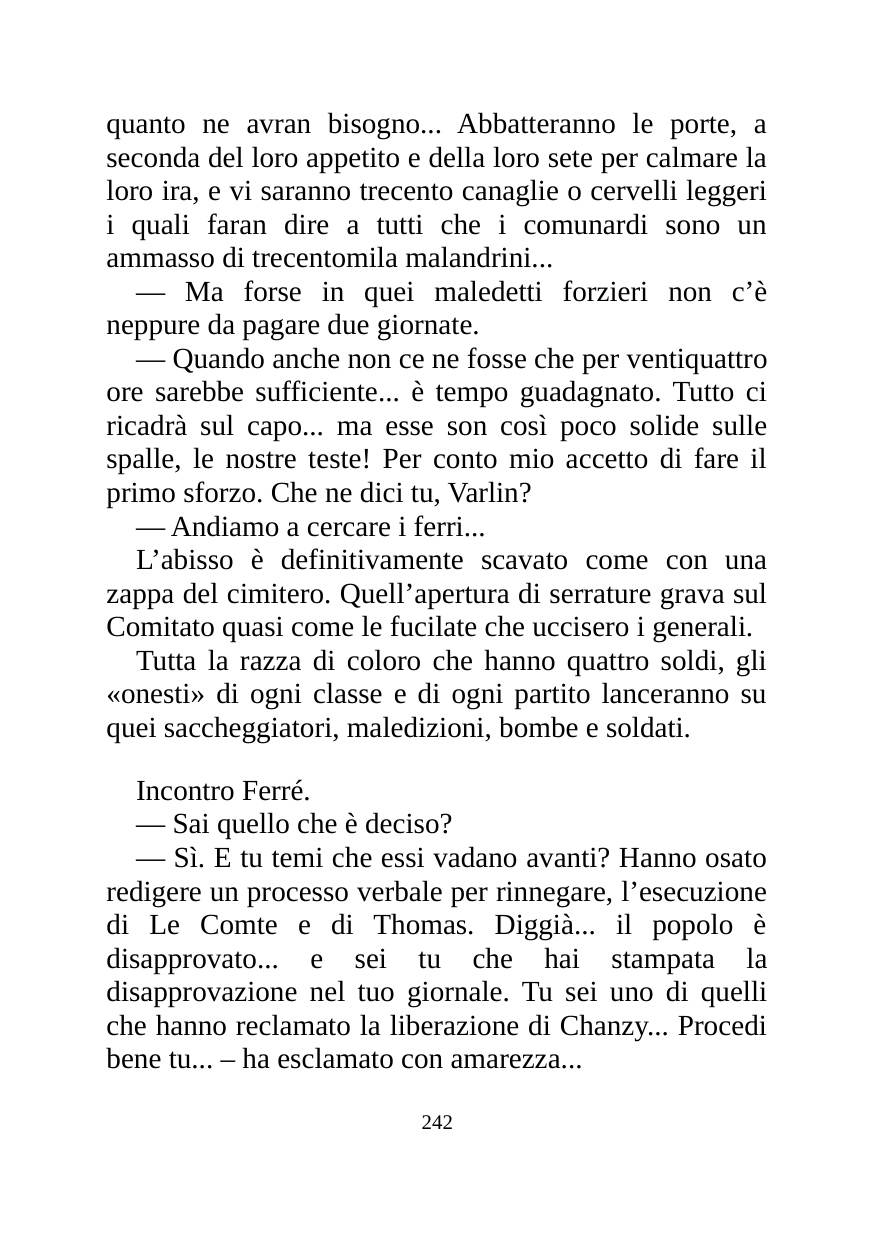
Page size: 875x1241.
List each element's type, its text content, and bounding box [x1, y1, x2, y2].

text L’abisso è definitivamente scavato come con una zappa del cimitero. Quell’apertura di serrature grava sul Comitato quasi come le fucilate che uccisero i generali. [106, 542, 768, 643]
text — Sai quello che è deciso? [106, 807, 768, 840]
text — Andiamo a cercare i ferri... [106, 509, 768, 542]
text — Ma forse in quei maledetti forzieri non c’è neppure da pagare due giornate. [106, 274, 768, 341]
text — Quando anche non ce ne fosse che per ventiquattro ore sarebbe sufficiente... è tempo guadagnato. Tutto ci ricadrà sul capo... ma esse son così poco solide sulle spalle, le nostre teste! Per conto mio accetto di fare il primo sforzo. Che ne dici tu, Varlin? [106, 341, 768, 509]
text Incontro Ferré. [106, 773, 768, 807]
text Tutta la razza di coloro che hanno quattro soldi, gli «onesti» di ogni classe e di ogni partito lanceranno su quei saccheggiatori, maledizioni, bombe e soldati. [106, 643, 768, 743]
text — Sì. E tu temi che essi vadano avanti? Hanno osato redigere un processo verbale per rinnegare, l’esecuzione di Le Comte e di Thomas. Diggià... il popolo è disapprovato... e sei tu che hai stampata la disapprovazione nel tuo giornale. Tu sei uno di quelli che hanno reclamato la liberazione di Chanzy... Procedi bene tu... – ha esclamato con amarezza... [106, 840, 768, 1075]
text quanto ne avran bisogno... Abbatteranno le porte, a seconda del loro appetito e della loro sete per calmare la loro ira, e vi saranno trecento canaglie o cervelli leggeri i quali faran dire a tutti che i comunardi sono un ammasso di trecentomila malandrini... [106, 106, 768, 274]
